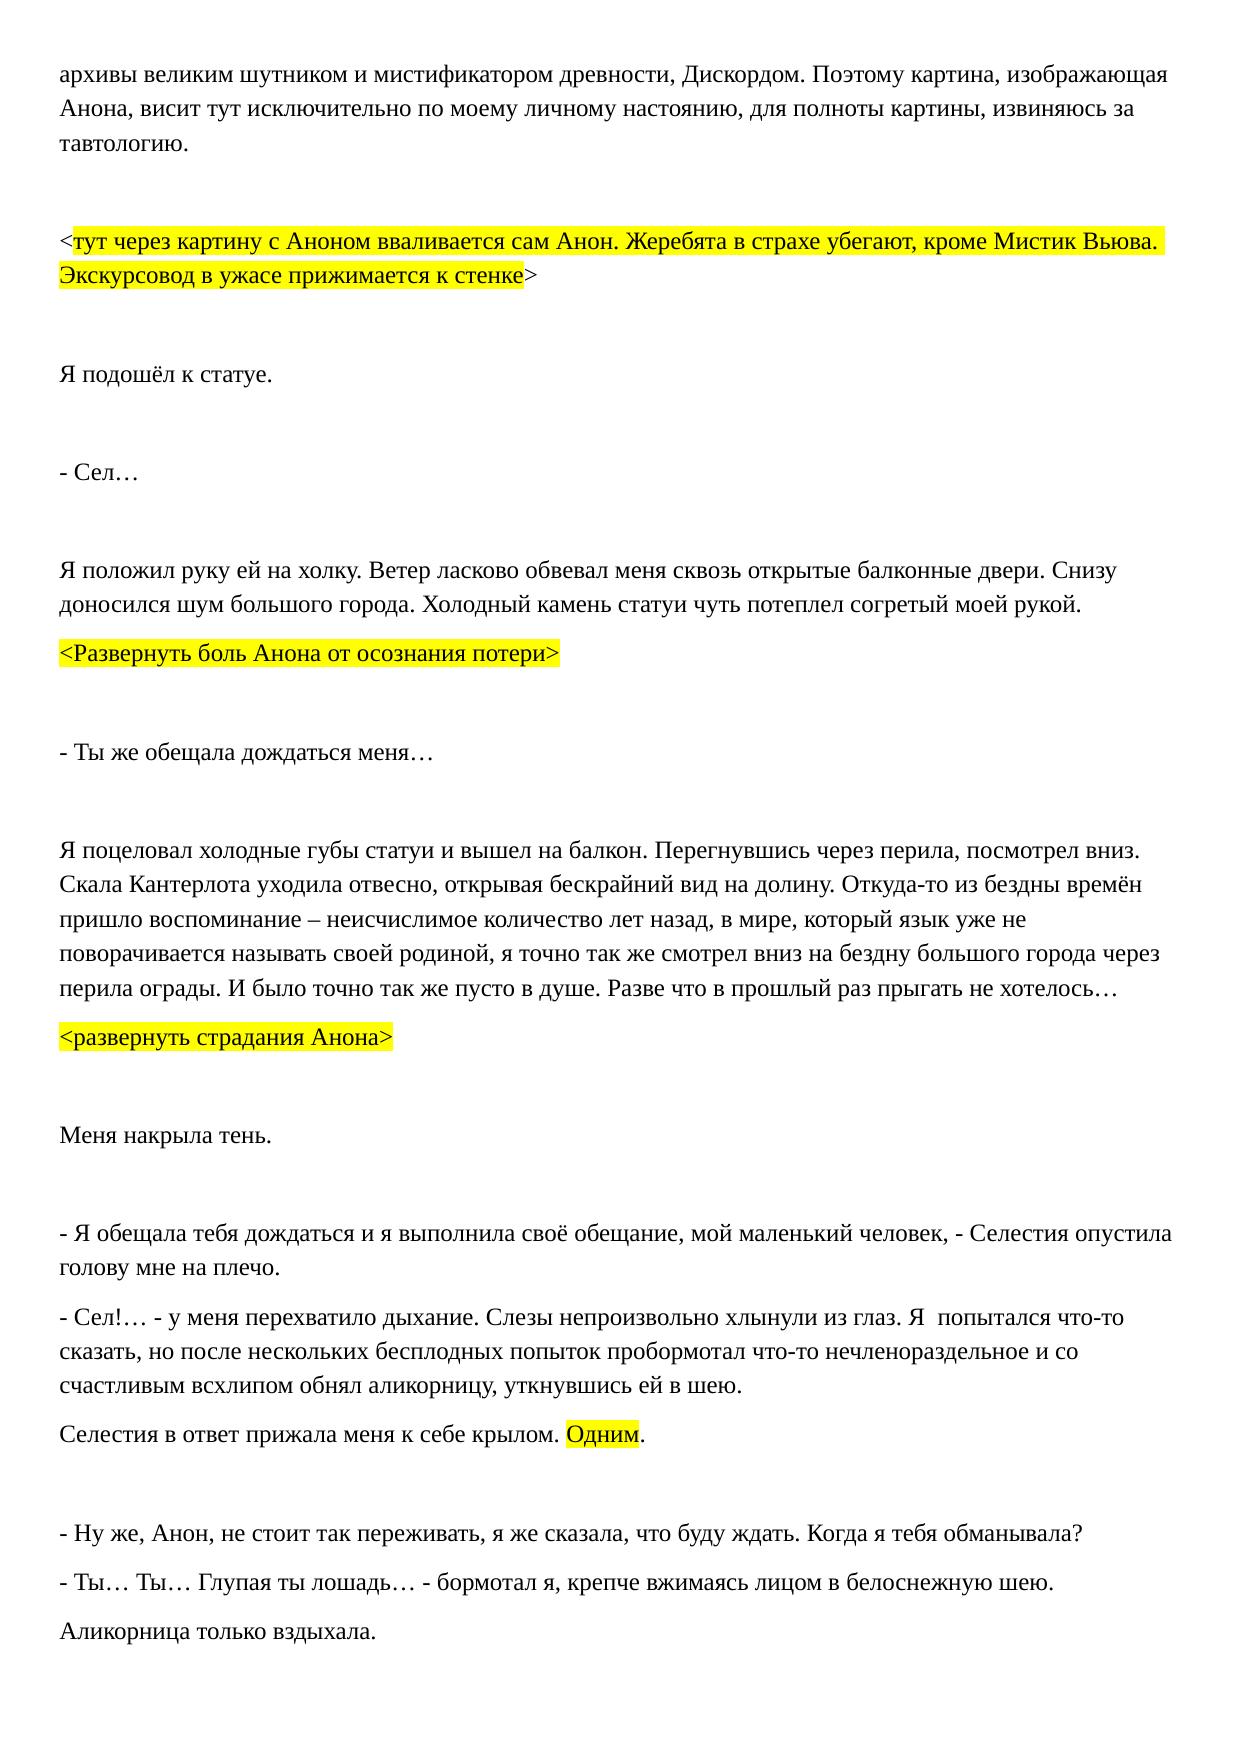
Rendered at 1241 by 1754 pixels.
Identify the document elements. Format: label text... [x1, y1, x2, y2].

text Я положил руку ей на холку. Ветер ласково обвевал меня сквозь открытые балконные двери. Снизу доносился шум большого города. Холодный камень статуи чуть потеплел согретый моей рукой. [59, 555, 1181, 618]
text - Сел!… - у меня перехватило дыхание. Слезы непроизвольно хлынули из глаз. Я попытался что-то сказать, но после нескольких бесплодных попыток пробормотал что-то нечленораздельное и со счастливым всхлипом обнял аликорницу, уткнувшись ей в шею. [59, 1302, 1181, 1399]
text Я подошёл к статуе. [59, 359, 1181, 387]
text <развернуть страдания Анона> [59, 1022, 1181, 1051]
text - Я обещала тебя дождаться и я выполнила своё обещание, мой маленький человек, - Селестия опустила голову мне на плечо. [59, 1218, 1181, 1281]
text Меня накрыла тень. [59, 1120, 1181, 1149]
text Селестия в ответ прижала меня к себе крылом. Одним. [59, 1419, 1181, 1448]
text архивы великим шутником и мистификатором древности, Дискордом. Поэтому картина, изображающая Анона, висит тут исключительно по моему личному настоянию, для полноты картины, извиняюсь за тавтологию. [59, 59, 1181, 157]
text <Развернуть боль Анона от осознания потери> [59, 638, 1181, 667]
text - Ты… Ты… Глупая ты лошадь… - бормотал я, крепче вжимаясь лицом в белоснежную шею. [59, 1567, 1181, 1596]
text Аликорница только вздыхала. [59, 1616, 1181, 1644]
text <тут через картину с Аноном вваливается сам Анон. Жеребята в страхе убегают, кроме Мистик Вьюва. Экскурсовод в ужасе прижимается к стенке> [59, 226, 1181, 289]
text - Ну же, Анон, не стоит так переживать, я же сказала, что буду ждать. Когда я тебя обманывала? [59, 1518, 1181, 1546]
text - Ты же обещала дождаться меня… [59, 737, 1181, 765]
text - Сел… [59, 457, 1181, 486]
text Я поцеловал холодные губы статуи и вышел на балкон. Перегнувшись через перила, посмотрел вниз. Скала Кантерлота уходила отвесно, открывая бескрайний вид на долину. Откуда-то из бездны времён пришло воспоминание – неисчислимое количество лет назад, в мире, который язык уже не поворачивается называть своей родиной, я точно так же смотрел вниз на бездну большого города через перила ограды. И было точно так же пусто в душе. Разве что в прошлый раз прыгать не хотелось… [59, 835, 1181, 1001]
